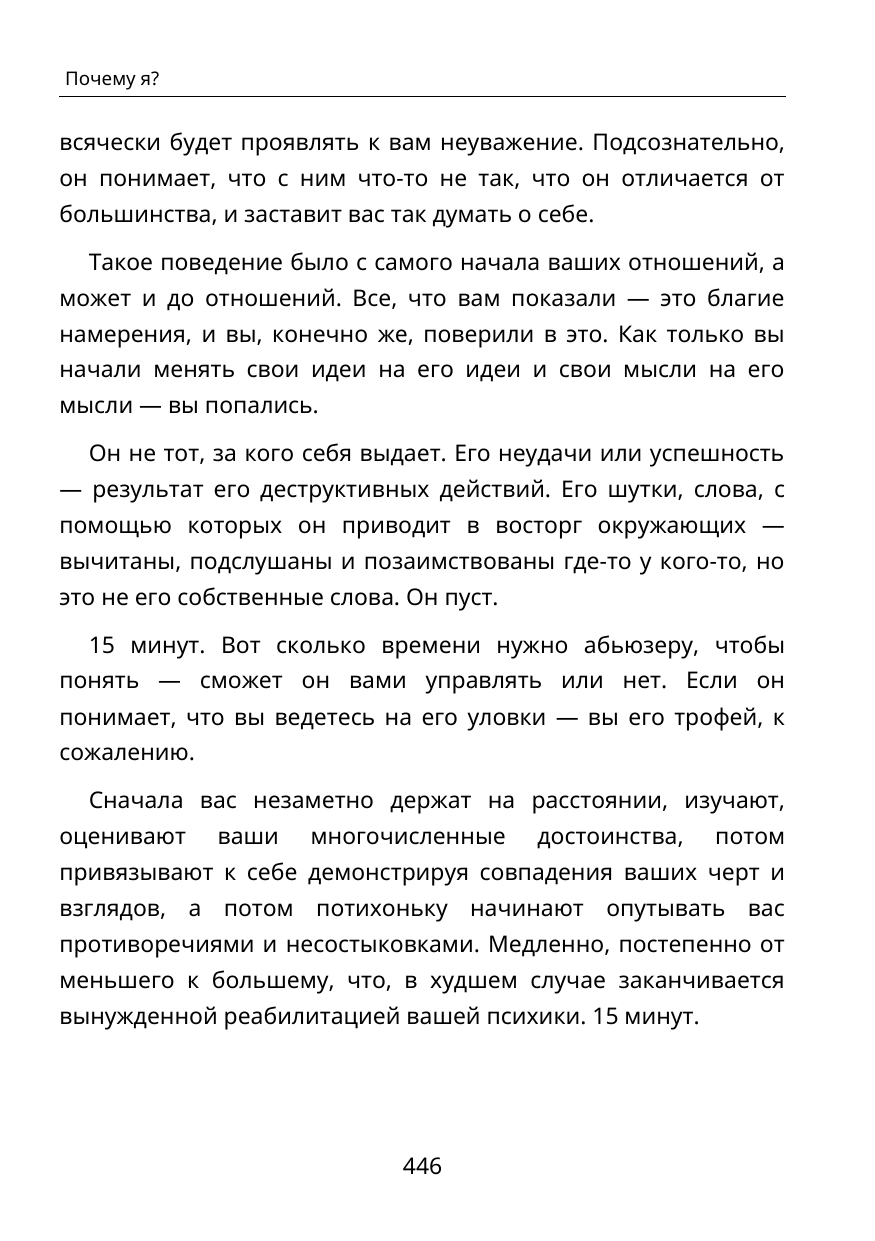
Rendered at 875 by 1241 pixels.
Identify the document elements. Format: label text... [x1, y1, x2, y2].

text Такое поведение было с самого начала ваших отношений, а может и до отношений. Все, что вам показали — это благие намерения, и вы, конечно же, поверили в это. Как только вы начали менять свои идеи на его идеи и свои мысли на его мысли — вы попались. [59, 246, 786, 421]
text всячески будет проявлять к вам неуважение. Подсознательно, он понимает, что с ним что-то не так, что он отличается от большинства, и заставит вас так думать о себе. [59, 126, 786, 229]
text 15 минут. Вот сколько времени нужно абьюзеру, чтобы понять — сможет он вами управлять или нет. Если он понимает, что вы ведетесь на его уловки — вы его трофей, к сожалению. [59, 628, 786, 768]
text Он не тот, за кого себя выдает. Его неудачи или успешность — результат его деструктивных действий. Его шутки, слова, с помощью которых он приводит в восторг окружающих — вычитаны, подслушаны и позаимствованы где-то у кого-то, но это не его собственные слова. Он пуст. [59, 437, 786, 612]
text Сначала вас незаметно держат на расстоянии, изучают, оценивают ваши многочисленные достоинства, потом привязывают к себе демонстрируя совпадения ваших черт и взглядов, а потом потихоньку начинают опутывать вас противоречиями и несостыковками. Медленно, постепенно от меньшего к большему, что, в худшем случае заканчивается вынужденной реабилитацией вашей психики. 15 минут. [59, 784, 786, 1031]
